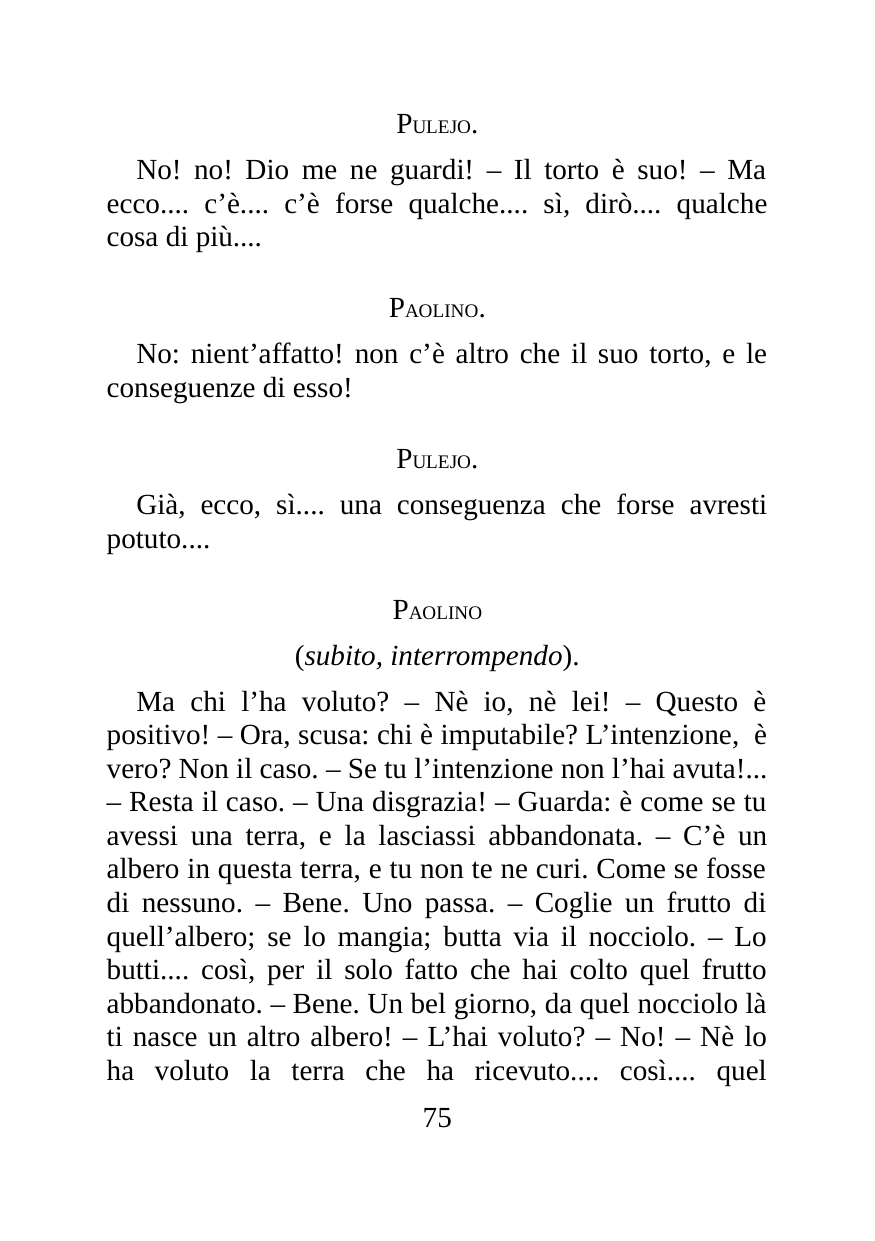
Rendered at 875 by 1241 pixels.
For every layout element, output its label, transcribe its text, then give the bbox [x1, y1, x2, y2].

text Paolino [106, 592, 768, 625]
text Paolino. [106, 291, 768, 324]
text No: nient’affatto! non c’è altro che il suo torto, e le conseguenze di esso! [106, 337, 768, 404]
text Pulejo. [106, 106, 768, 140]
text Ma chi l’ha voluto? ‒ Nè io, nè lei! ‒ Questo è positivo! ‒ Ora, scusa: chi è imputabile? L’intenzione, è vero? Non il caso. ‒ Se tu l’intenzione non l’hai avuta!... ‒ Resta il caso. ‒ Una disgrazia! ‒ Guarda: è come se tu avessi una terra, e la lasciassi abbandonata. ‒ C’è un albero in questa terra, e tu non te ne curi. Come se fosse di nessuno. ‒ Bene. Uno passa. ‒ Coglie un frutto di quell’albero; se lo mangia; butta via il nocciolo. ‒ Lo butti.... così, per il solo fatto che hai colto quel frutto abbandonato. ‒ Bene. Un bel giorno, da quel nocciolo là ti nasce un altro albero! ‒ L’hai voluto? ‒ No! ‒ Nè lo ha voluto la terra che ha ricevuto.... così.... quel [106, 684, 768, 1086]
text No! no! Dio me ne guardi! ‒ Il torto è suo! ‒ Ma ecco.... c’è.... c’è forse qualche.... sì, dirò.... qualche cosa di più.... [106, 152, 768, 253]
text (subito, interrompendo). [106, 638, 768, 671]
text Pulejo. [106, 441, 768, 475]
text Già, ecco, sì.... una conseguenza che forse avresti potuto.... [106, 487, 768, 554]
